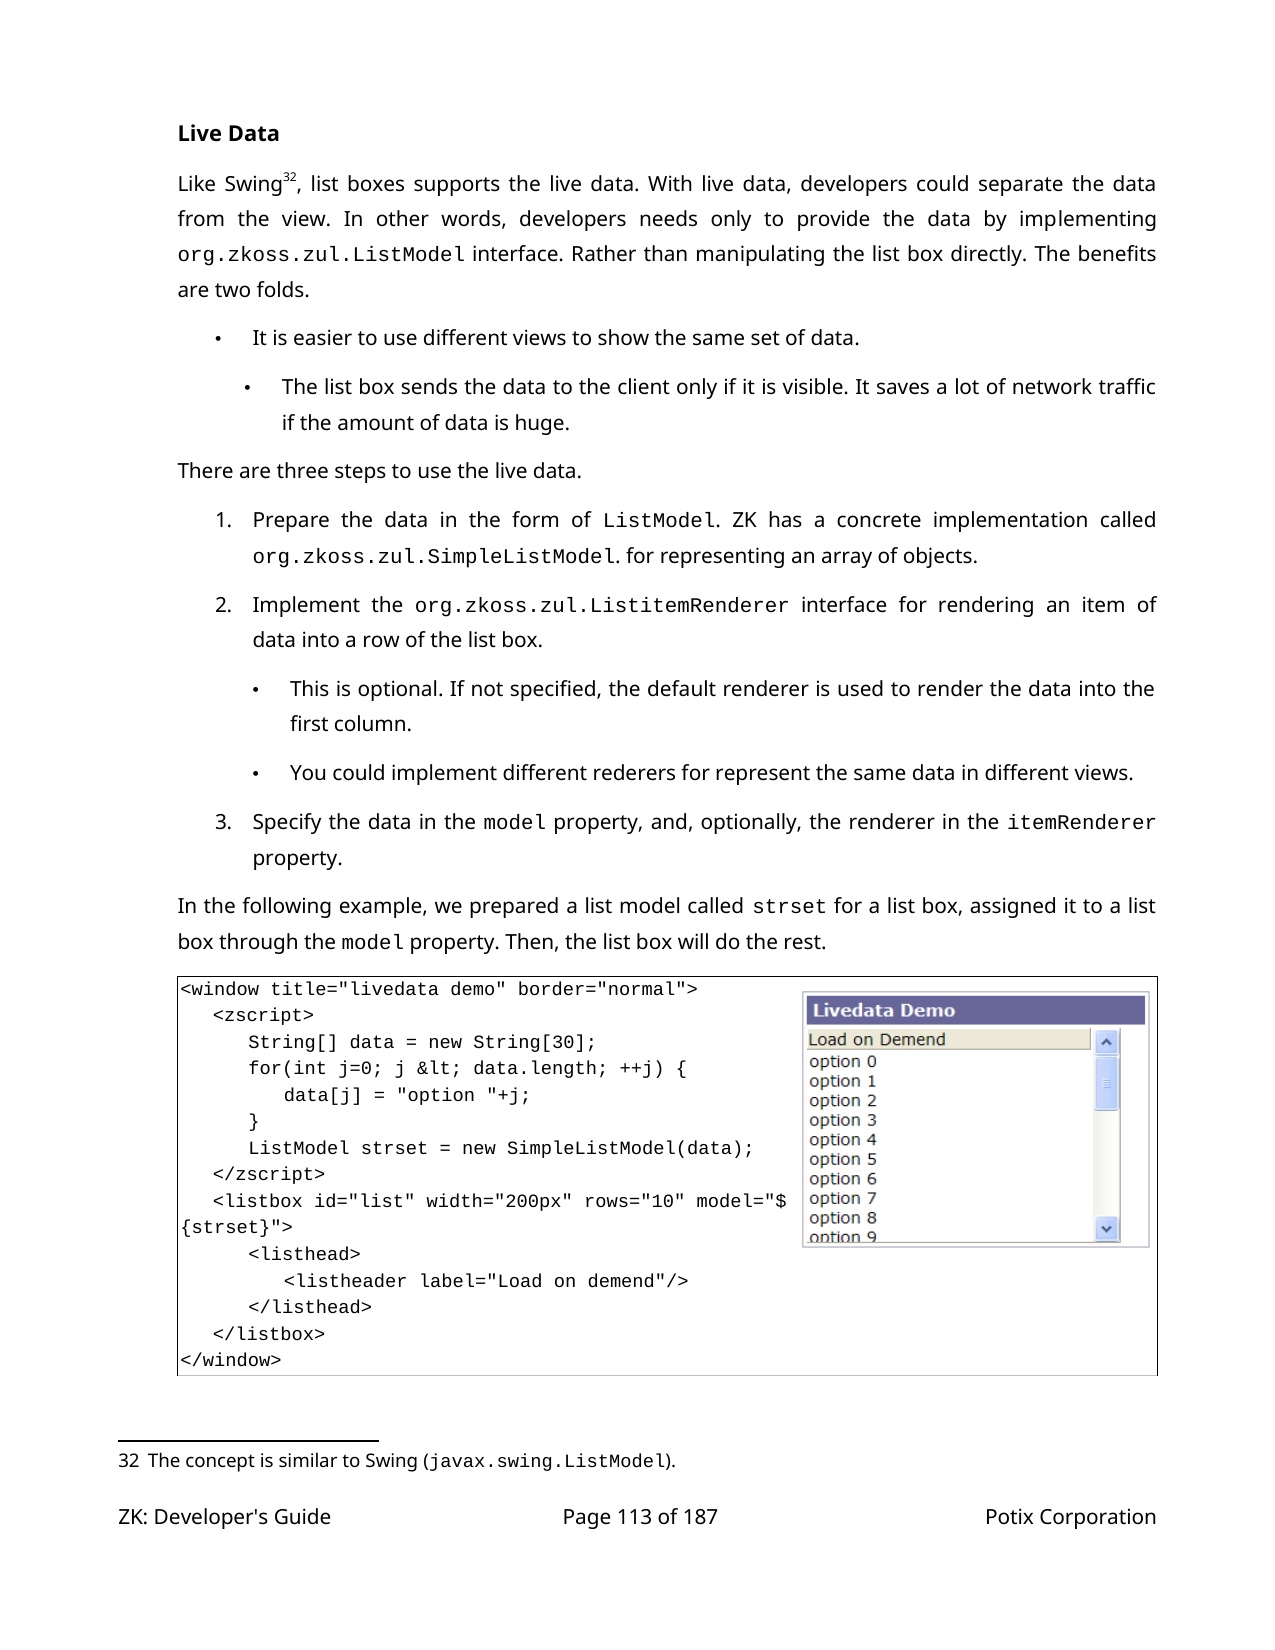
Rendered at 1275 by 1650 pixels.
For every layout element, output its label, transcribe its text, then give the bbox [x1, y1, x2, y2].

list You could implement different rederers for represent the same data in different views. [252, 758, 1157, 787]
list Prepare the data in the form of ListModel. ZK has a concrete implementation called org.zkoss.zul.SimpleListModel. for representing an array of objects. [215, 505, 1157, 569]
subtitle Live Data [177, 118, 1157, 148]
text The concept is similar to Swing (javax.swing.ListModel). [118, 1447, 1157, 1473]
text There are three steps to use the live data. [177, 456, 1157, 485]
picture [800, 989, 1152, 1250]
text <window title="livedata demo" border="normal"> <zscript> String[] data = new String[30]; for(int j=0; j &lt; data.length; ++j) { data[j] = "option "+j; } ListModel strset = new SimpleListModel(data); </zscript> <listbox id="list" width="200px" rows="10" model="${strset}"> <listhead> <listheader label="Load on demend"/> </listhead> </listbox> </window> [178, 977, 1157, 1375]
list Specify the data in the model property, and, optionally, the renderer in the itemRenderer property. [215, 807, 1157, 871]
list The list box sends the data to the client only if it is visible. It saves a lot of network traffic if the amount of data is huge. [244, 372, 1157, 436]
list This is optional. If not specified, the default renderer is used to render the data into the first column. [252, 674, 1157, 738]
list Implement the org.zkoss.zul.ListitemRenderer interface for rendering an item of data into a row of the list box. [215, 590, 1157, 654]
list It is easier to use different views to show the same set of data. [215, 323, 1157, 352]
text Like Swing, list boxes supports the live data. With live data, developers could separate the data from the view. In other words, developers needs only to provide the data by implementing org.zkoss.zul.ListModel interface. Rather than manipulating the list box directly. The benefits are two folds. [177, 169, 1157, 303]
text In the following example, we prepared a list model called strset for a list box, assigned it to a list box through the model property. Then, the list box will do the rest. [177, 892, 1157, 956]
